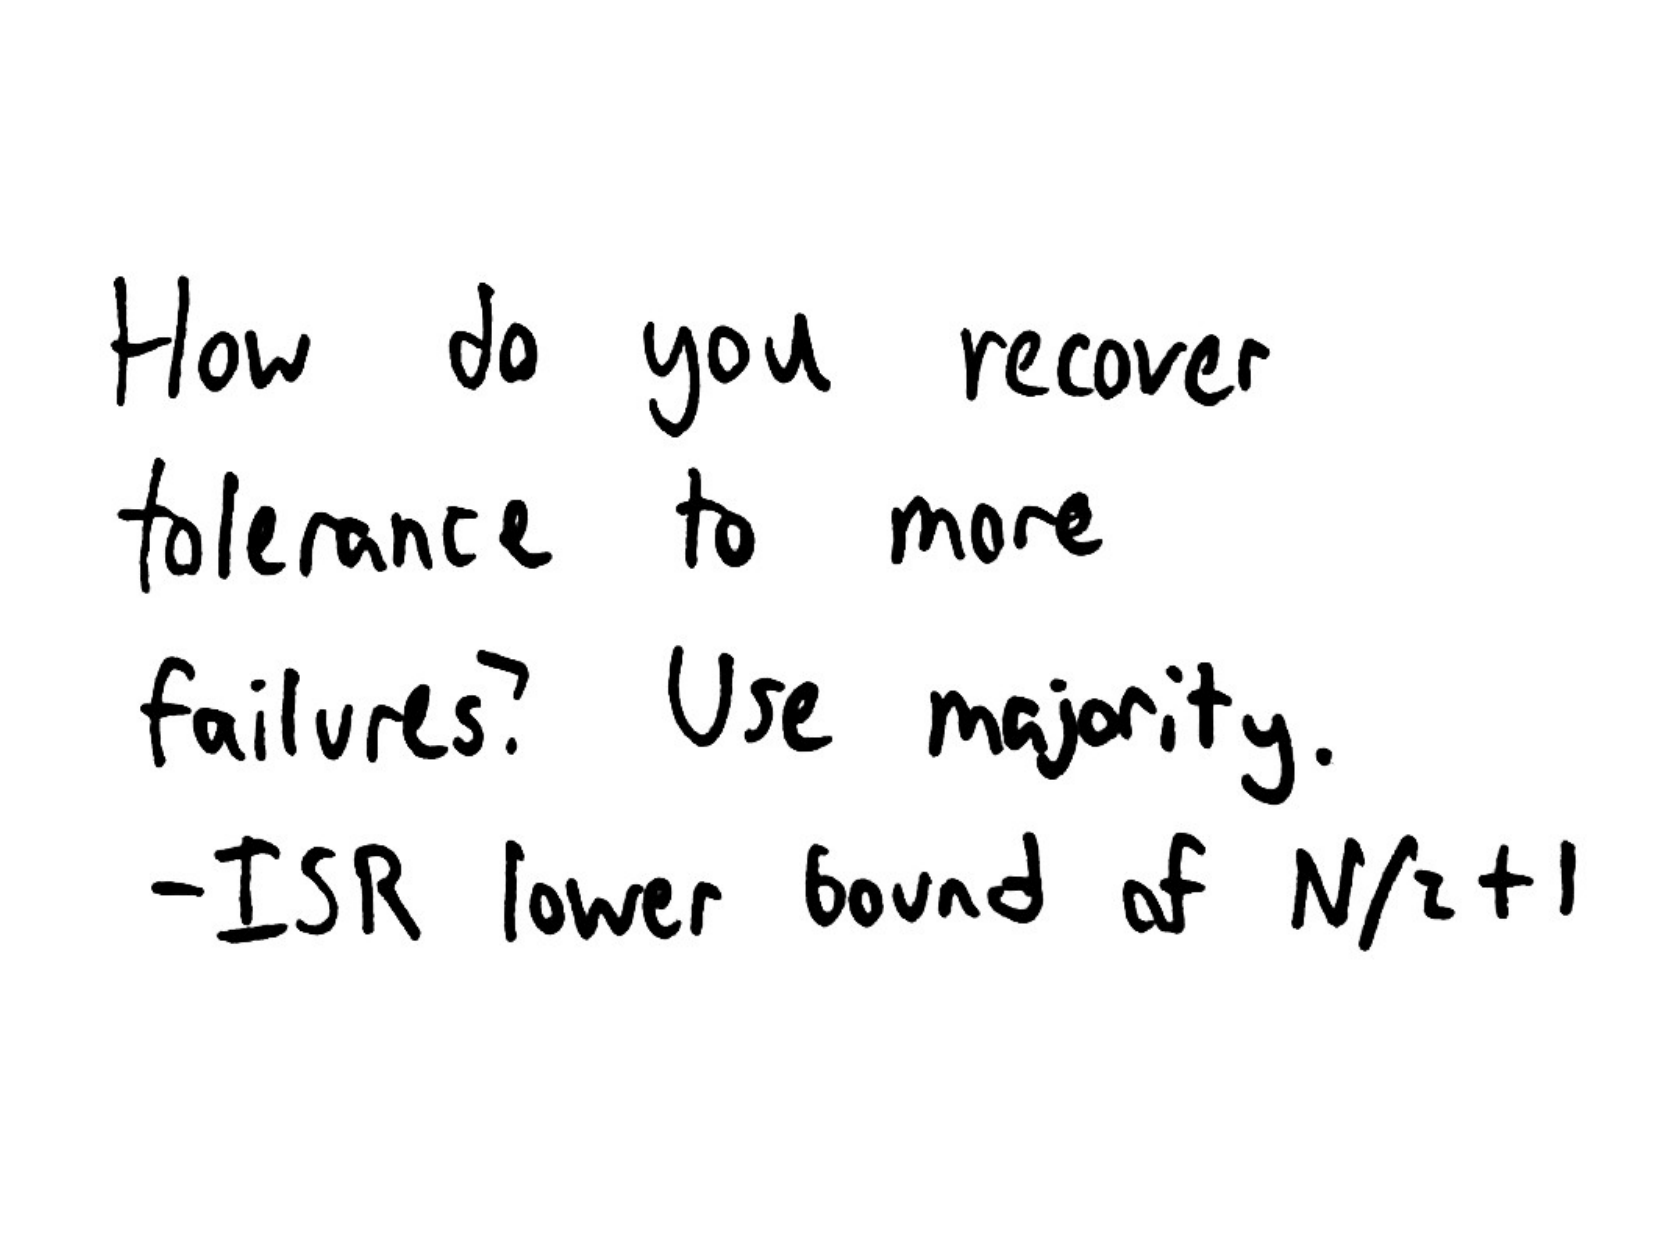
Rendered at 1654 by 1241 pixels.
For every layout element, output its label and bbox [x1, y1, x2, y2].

picture [0, 222, 1654, 1006]
